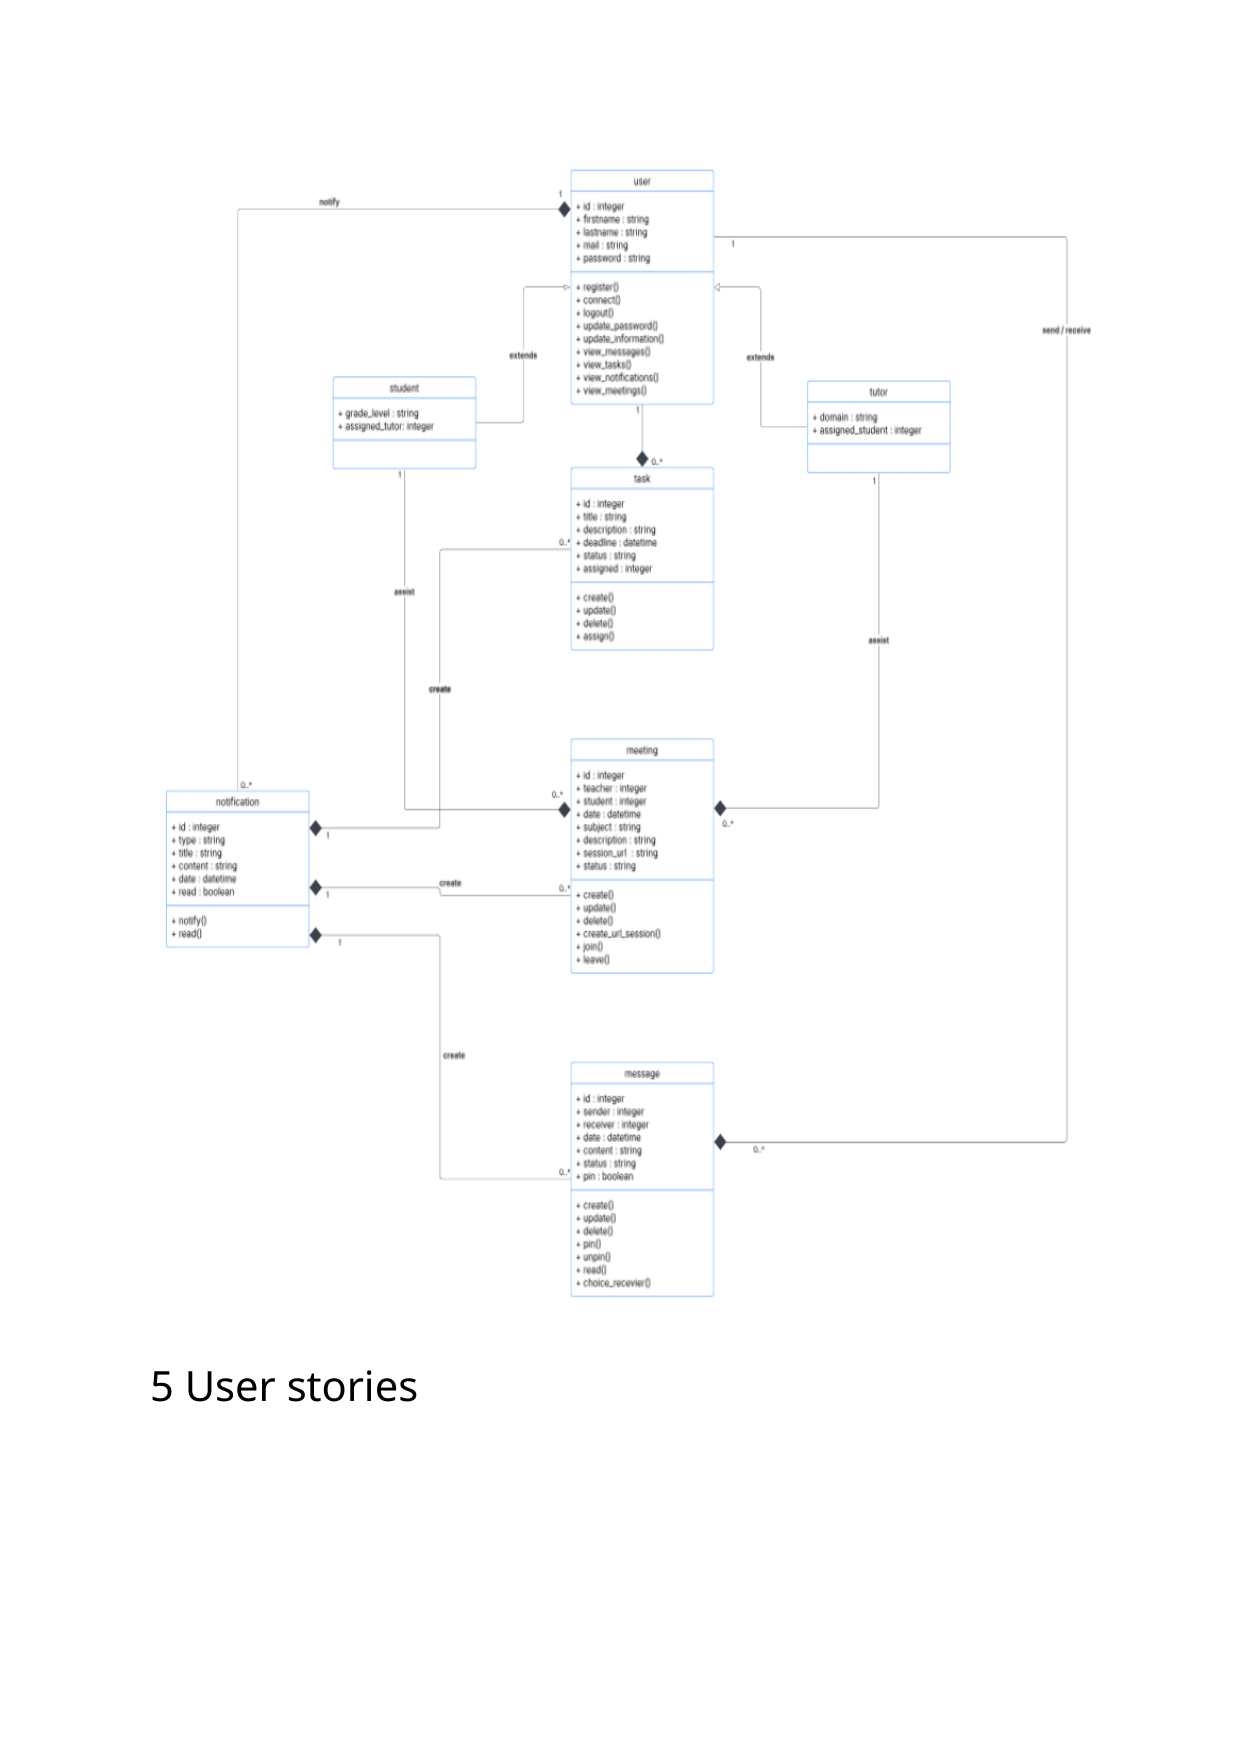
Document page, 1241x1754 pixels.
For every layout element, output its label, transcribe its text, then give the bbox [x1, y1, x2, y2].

subtitle 5 User stories [150, 222, 1090, 1414]
